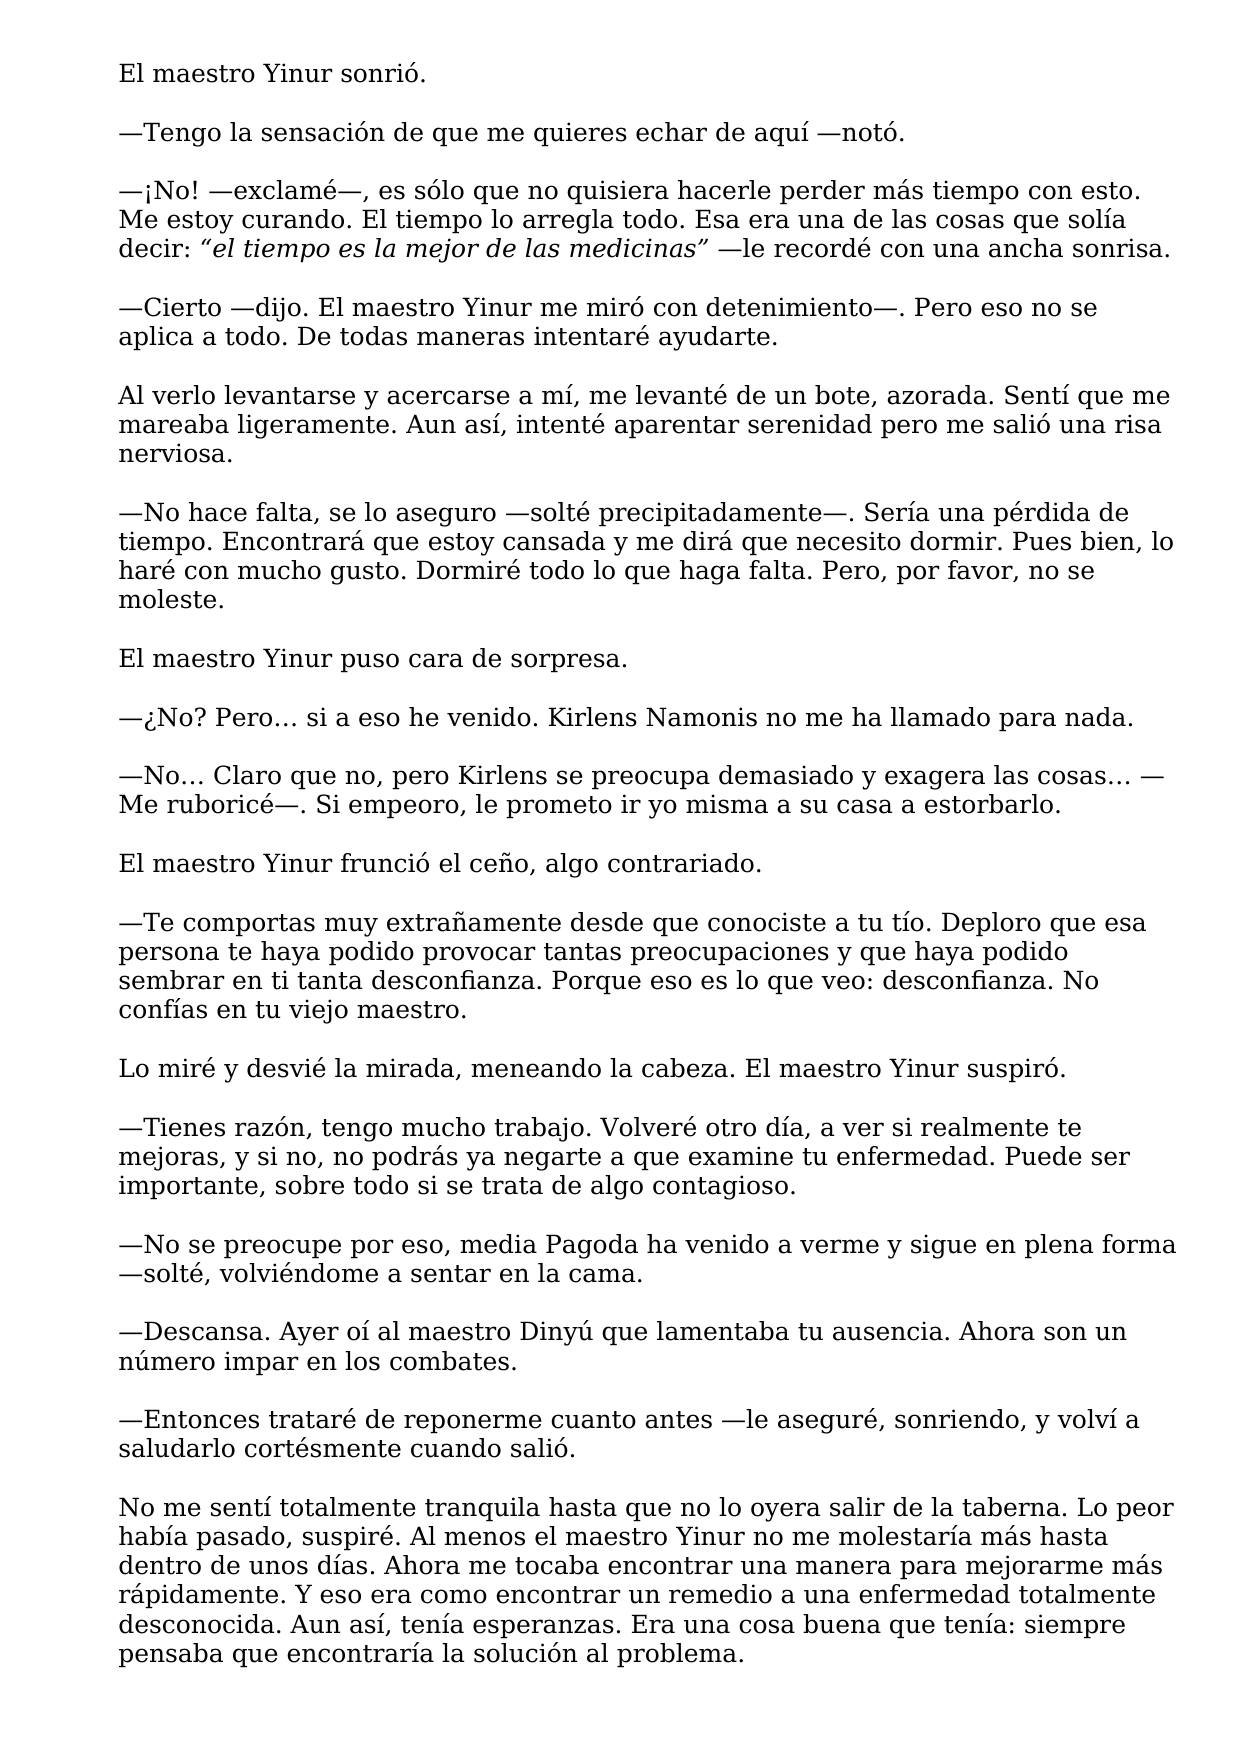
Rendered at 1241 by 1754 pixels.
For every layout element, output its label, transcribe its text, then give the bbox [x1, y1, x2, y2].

text —No se preocupe por eso, media Pagoda ha venido a verme y sigue en plena forma —solté, volviéndome a sentar en la cama. [118, 1230, 1181, 1288]
text —¿No? Pero… si a eso he venido. Kirlens Namonis no me ha llamado para nada. [118, 703, 1181, 732]
text —Descansa. Ayer oí al maestro Dinyú que lamentaba tu ausencia. Ahora son un número impar en los combates. [118, 1318, 1181, 1376]
text —Tienes razón, tengo mucho trabajo. Volveré otro día, a ver si realmente te mejoras, y si no, no podrás ya negarte a que examine tu enfermedad. Puede ser importante, sobre todo si se trata de algo contagioso. [118, 1113, 1181, 1200]
text —Entonces trataré de reponerme cuanto antes —le aseguré, sonriendo, y volví a saludarlo cortésmente cuando salió. [118, 1405, 1181, 1464]
text Lo miré y desvié la mirada, meneando la cabeza. El maestro Yinur suspiró. [118, 1054, 1181, 1083]
text No me sentí totalmente tranquila hasta que no lo oyera salir de la taberna. Lo peor había pasado, suspiré. Al menos el maestro Yinur no me molestaría más hasta dentro de unos días. Ahora me tocaba encontrar una manera para mejorarme más rápidamente. Y eso era como encontrar un remedio a una enfermedad totalmente desconocida. Aun así, tenía esperanzas. Era una cosa buena que tenía: siempre pensaba que encontraría la solución al problema. [118, 1493, 1181, 1668]
text El maestro Yinur frunció el ceño, algo contrariado. [118, 849, 1181, 878]
text —No hace falta, se lo aseguro —solté precipitadamente—. Sería una pérdida de tiempo. Encontrará que estoy cansada y me dirá que necesito dormir. Pues bien, lo haré con mucho gusto. Dormiré todo lo que haga falta. Pero, por favor, no se moleste. [118, 498, 1181, 615]
text —Cierto —dijo. El maestro Yinur me miró con detenimiento—. Pero eso no se aplica a todo. De todas maneras intentaré ayudarte. [118, 293, 1181, 352]
text —No… Claro que no, pero Kirlens se preocupa demasiado y exagera las cosas… —Me ruboricé—. Si empeoro, le prometo ir yo misma a su casa a estorbarlo. [118, 762, 1181, 820]
text —Tengo la sensación de que me quieres echar de aquí —notó. [118, 118, 1181, 147]
text El maestro Yinur sonrió. [118, 59, 1181, 88]
text —Te comportas muy extrañamente desde que conociste a tu tío. Deploro que esa persona te haya podido provocar tantas preocupaciones y que haya podido sembrar en ti tanta desconfianza. Porque eso es lo que veo: desconfianza. No confías en tu viejo maestro. [118, 908, 1181, 1025]
text El maestro Yinur puso cara de sorpresa. [118, 644, 1181, 673]
text Al verlo levantarse y acercarse a mí, me levanté de un bote, azorada. Sentí que me mareaba ligeramente. Aun así, intenté aparentar serenidad pero me salió una risa nerviosa. [118, 381, 1181, 469]
text —¡No! —exclamé—, es sólo que no quisiera hacerle perder más tiempo con esto. Me estoy curando. El tiempo lo arregla todo. Esa era una de las cosas que solía decir: “el tiempo es la mejor de las medicinas” —le recordé con una ancha sonrisa. [118, 176, 1181, 264]
